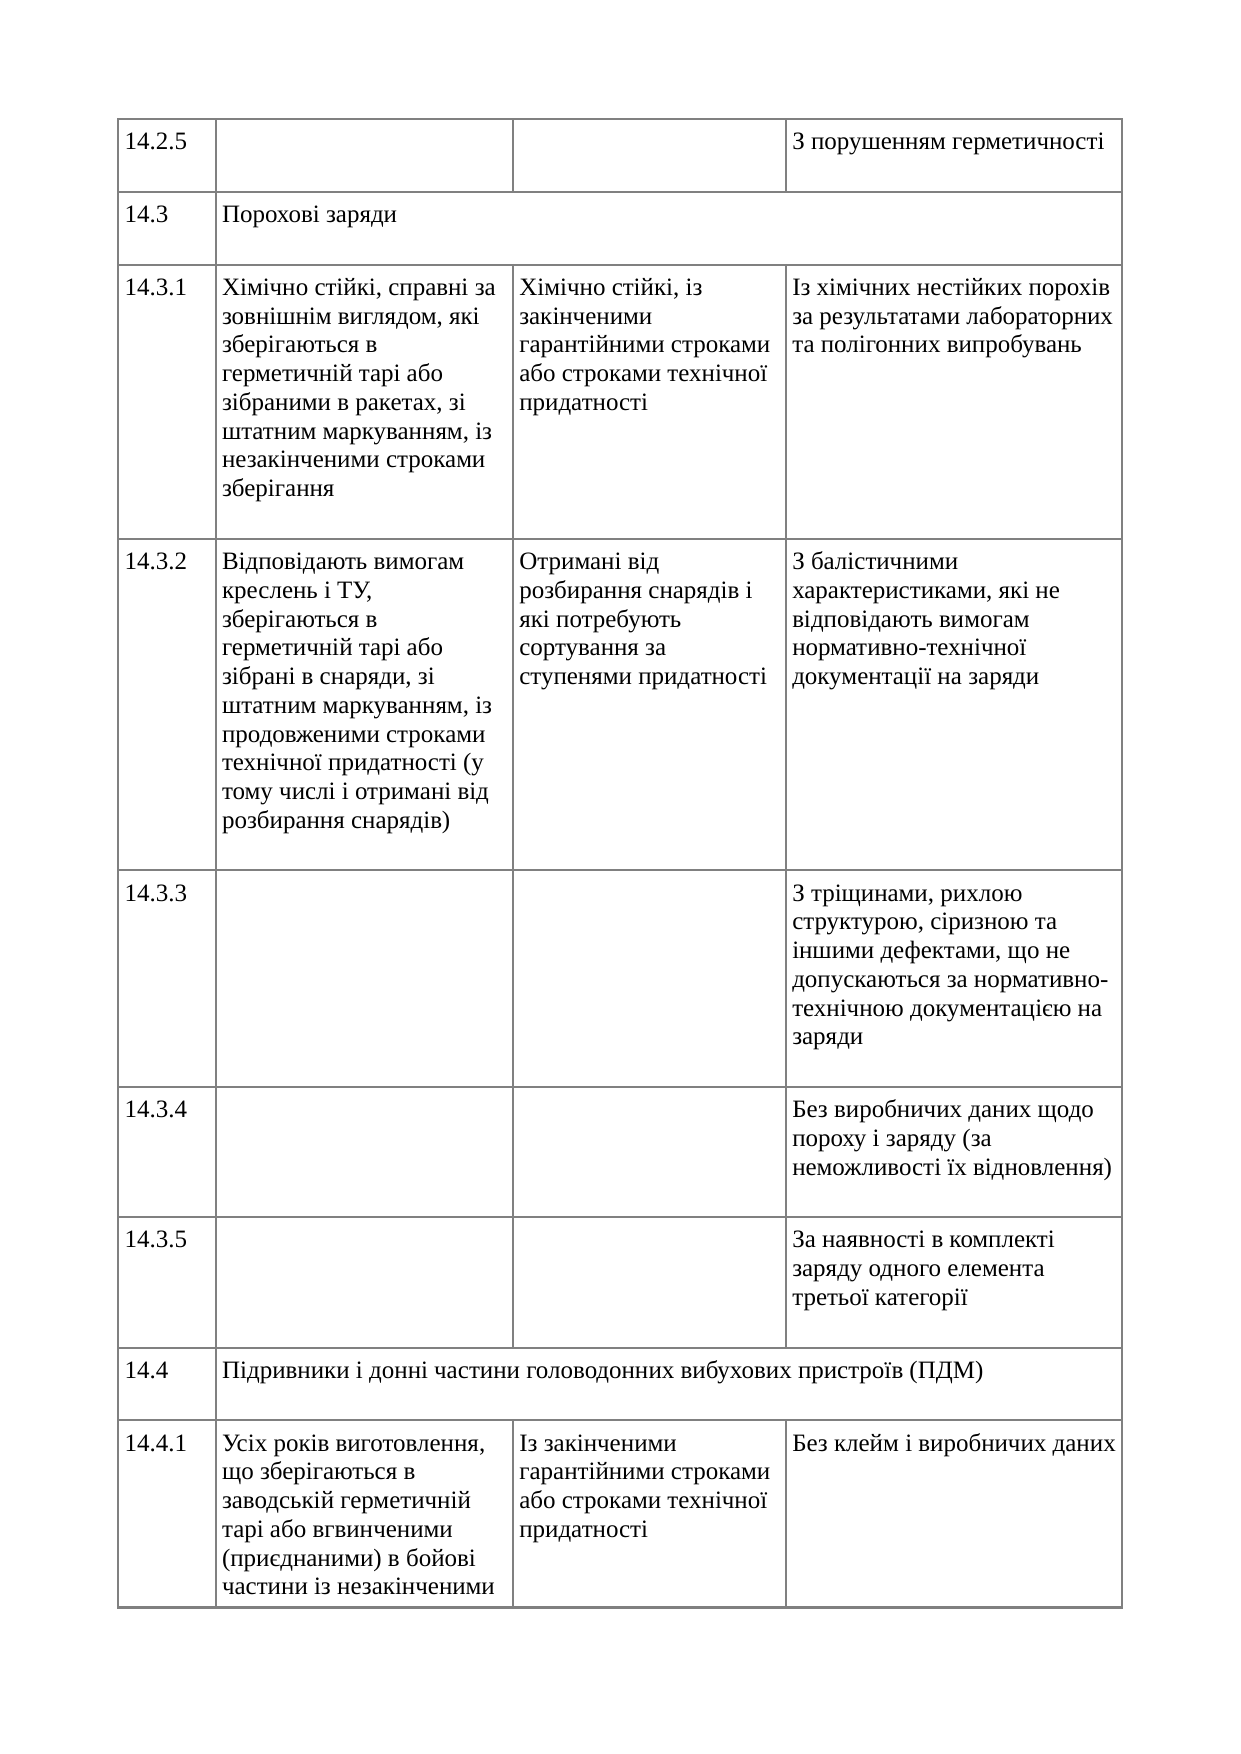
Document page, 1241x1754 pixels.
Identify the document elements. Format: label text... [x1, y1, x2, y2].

table_cell 14.3.3 [119, 871, 215, 1086]
table_cell Без виробничих даних щодо пороху і заряду (за неможливості їх відновлення) [787, 1088, 1121, 1216]
table_cell З балістичними характеристиками, які не відповідають вимогам нормативно-технічної документації на заряди [787, 540, 1121, 869]
table_cell Порохові заряди [217, 193, 1121, 264]
table_cell З порушенням герметичності [787, 120, 1121, 191]
table_cell Хімічно стійкі, із закінченими гарантійними строками або строками технічної придатності [514, 266, 785, 538]
table_cell Відповідають вимогам креслень і ТУ, зберігаються в герметичній тарі або зібрані в снаряди, зі штатним маркуванням, із продовженими строками технічної придатності (у тому числі і отримані від розбирання снарядів) [217, 540, 512, 869]
table_cell [217, 120, 512, 191]
table_cell 14.3.4 [119, 1088, 215, 1216]
table_cell [514, 120, 785, 191]
table_cell [514, 1088, 785, 1216]
table_cell Підривники і донні частини головодонних вибухових пристроїв (ПДМ) [217, 1349, 1121, 1419]
table_cell За наявності в комплекті заряду одного елемента третьої категорії [787, 1218, 1121, 1347]
table_cell [217, 1218, 512, 1347]
table_cell [217, 1088, 512, 1216]
table_cell 14.3.1 [119, 266, 215, 538]
table_cell Отримані від розбирання снарядів і які потребують сортування за ступенями придатності [514, 540, 785, 869]
table_cell Без клейм і виробничих даних [787, 1421, 1121, 1606]
table_cell Із хімічних нестійких порохів за результатами лабораторних та полігонних випробувань [787, 266, 1121, 538]
table_cell 14.4 [119, 1349, 215, 1419]
table_cell З тріщинами, рихлою структурою, сіризною та іншими дефектами, що не допускаються за нормативно-технічною документацією на заряди [787, 871, 1121, 1086]
table_cell Хімічно стійкі, справні за зовнішнім виглядом, які зберігаються в герметичній тарі або зібраними в ракетах, зі штатним маркуванням, із незакінченими строками зберігання [217, 266, 512, 538]
table_cell Із закінченими гарантійними строками або строками технічної придатності [514, 1421, 785, 1606]
table_cell 14.2.5 [119, 120, 215, 191]
table_cell 14.3.5 [119, 1218, 215, 1347]
table_cell 14.3.2 [119, 540, 215, 869]
table_cell [514, 871, 785, 1086]
table_cell Усіх років виготовлення, що зберігаються в заводській герметичній тарі або вгвинченими (приєднаними) в бойові частини із незакінченими [217, 1421, 512, 1606]
table_cell 14.4.1 [119, 1421, 215, 1606]
table_cell 14.3 [119, 193, 215, 264]
table_cell [514, 1218, 785, 1347]
table_cell [217, 871, 512, 1086]
